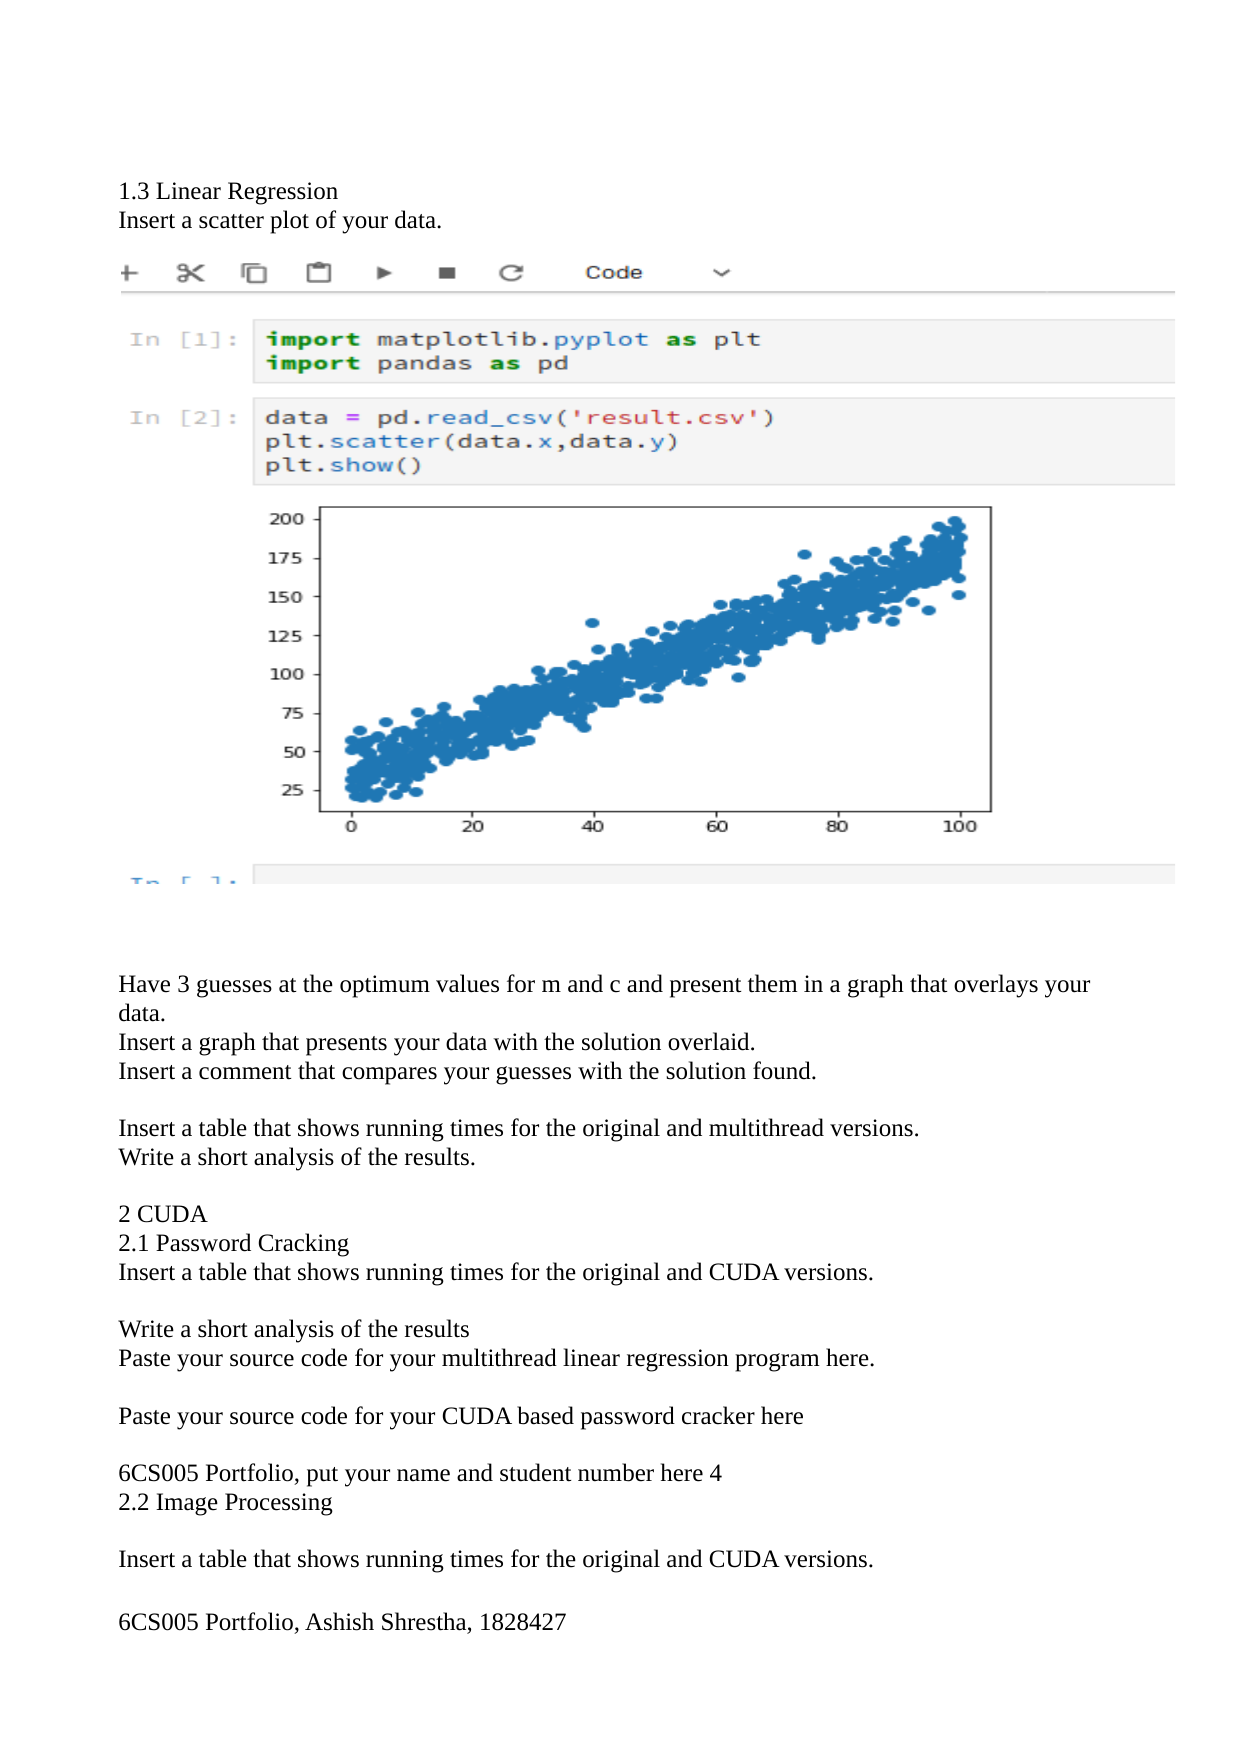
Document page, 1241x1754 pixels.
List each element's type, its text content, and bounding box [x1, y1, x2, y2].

text 2.1 Password Cracking [118, 1228, 1122, 1257]
text 2 CUDA [118, 1199, 1122, 1228]
text Insert a table that shows running times for the original and multithread versions. [118, 1113, 1122, 1142]
text 6CS005 Portfolio, put your name and student number here 4 [118, 1458, 1122, 1487]
text 2.2 Image Processing [118, 1487, 1122, 1516]
text 1.3 Linear Regression [118, 176, 1122, 205]
text Insert a scatter plot of your data. [118, 205, 1122, 234]
text Have 3 guesses at the optimum values for m and c and present them in a graph that overlays your data. [118, 969, 1122, 1027]
text Write a short analysis of the results [118, 1314, 1122, 1343]
text Insert a graph that presents your data with the solution overlaid. [118, 1027, 1122, 1056]
text Write a short analysis of the results. [118, 1142, 1122, 1171]
text Insert a table that shows running times for the original and CUDA versions. [118, 1257, 1122, 1286]
text Insert a table that shows running times for the original and CUDA versions. [118, 1544, 1122, 1573]
text Paste your source code for your CUDA based password cracker here [118, 1401, 1122, 1429]
text Paste your source code for your multithread linear regression program here. [118, 1343, 1122, 1372]
picture [121, 255, 1175, 884]
text Insert a comment that compares your guesses with the solution found. [118, 1056, 1122, 1084]
